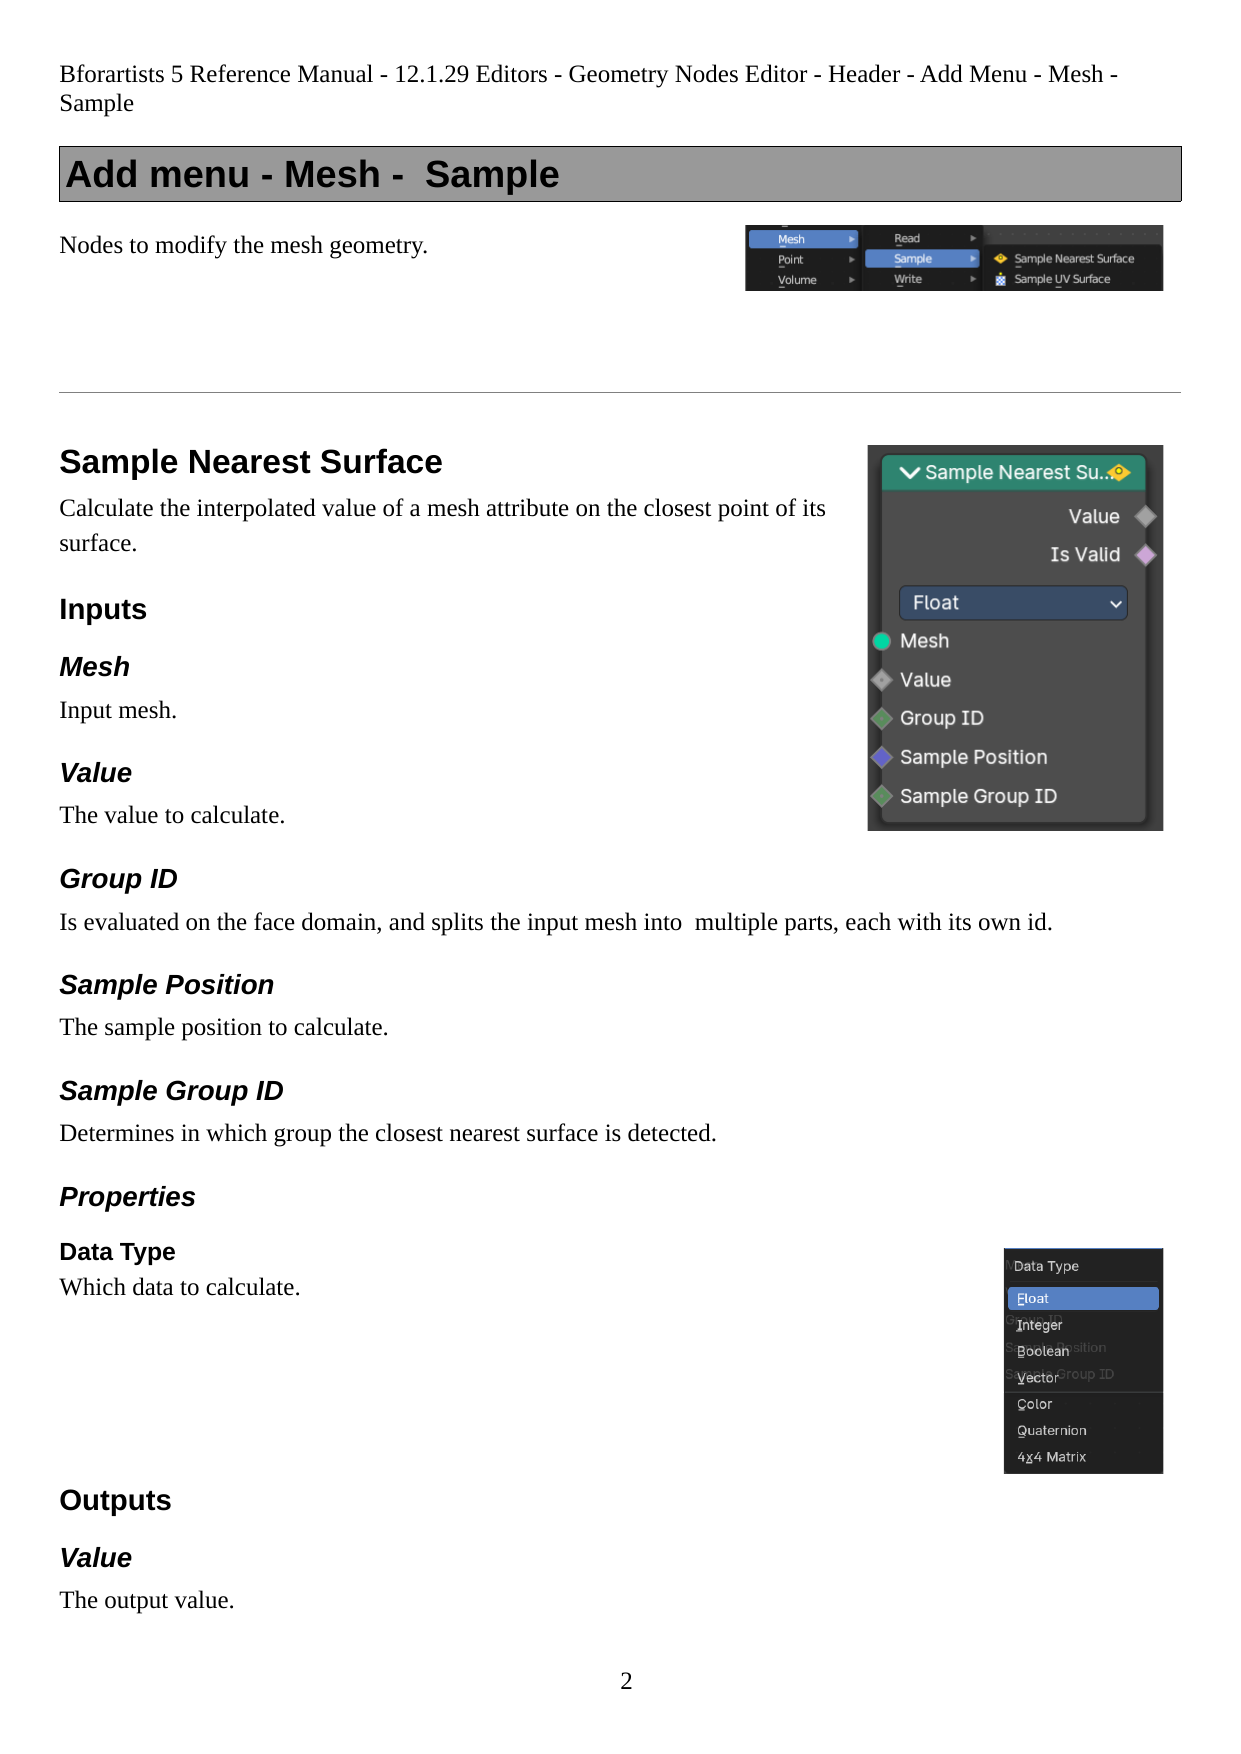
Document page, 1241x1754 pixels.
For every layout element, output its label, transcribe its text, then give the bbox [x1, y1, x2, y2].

text Determines in which group the closest nearest surface is detected. [59, 1118, 1181, 1147]
picture [745, 225, 1164, 291]
subtitle Sample Position [59, 968, 1181, 1000]
subtitle [1164, 650, 1181, 682]
text Input mesh. [59, 695, 867, 723]
text [1164, 695, 1181, 723]
table_header Add menu - Mesh - Sample [60, 147, 1181, 201]
subtitle [1164, 592, 1181, 625]
subtitle Inputs [59, 592, 867, 625]
text Nodes to modify the mesh geometry. [59, 230, 745, 259]
subtitle Outputs [59, 1482, 1181, 1516]
text Is evaluated on the face domain, and splits the input mesh into multiple parts, each with its own id. [59, 907, 1181, 935]
picture [867, 445, 1164, 831]
subtitle Value [59, 756, 867, 788]
subtitle [1164, 756, 1181, 788]
picture [1003, 1248, 1164, 1474]
text Calculate the interpolated value of a mesh attribute on the closest point of its surface. [59, 493, 867, 557]
text Which data to calculate. [59, 1272, 1003, 1300]
subtitle Data Type [59, 1237, 1181, 1265]
subtitle Value [59, 1541, 1181, 1573]
text [1164, 801, 1181, 829]
text The sample position to calculate. [59, 1012, 1181, 1041]
subtitle Mesh [59, 650, 867, 682]
text The output value. [59, 1586, 1181, 1614]
subtitle Sample Group ID [59, 1074, 1181, 1106]
subtitle Group ID [59, 862, 1181, 894]
text The value to calculate. [59, 801, 867, 829]
subtitle Sample Nearest Surface [59, 442, 1181, 481]
subtitle Properties [59, 1180, 1181, 1212]
